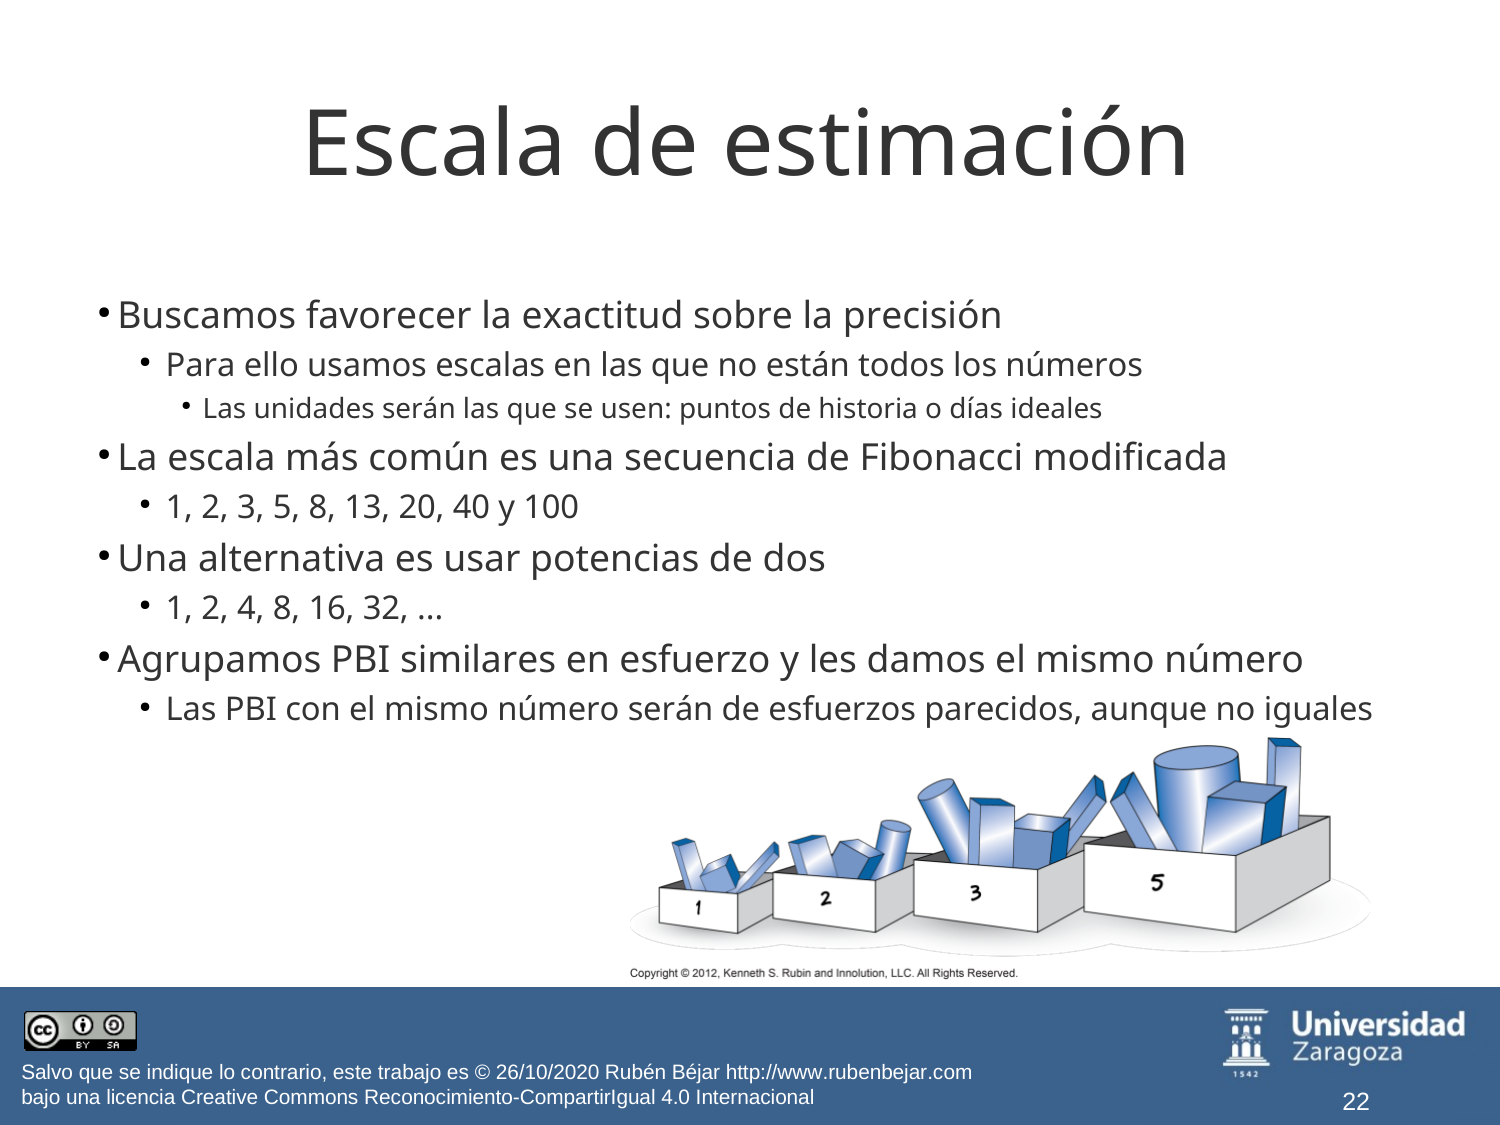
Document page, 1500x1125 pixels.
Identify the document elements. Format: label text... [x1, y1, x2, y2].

list Buscamos favorecer la exactitud sobre la precisión Para ello usamos escalas en las que no están todos los números Las unidades serán las que se usen: puntos de historia o días ideales La escala más común es una secuencia de Fibonacci modificada 1, 2, 3, 5, 8, 13, 20, 40 y 100 Una alternativa es usar potencias de dos 1, 2, 4, 8, 16, 32, ... Agrupamos PBI similares en esfuerzo y les damos el mismo número Las PBI con el mismo número serán de esfuerzos parecidos, aunque no iguales [82, 283, 1418, 768]
picture [0, 987, 1500, 1125]
picture [630, 737, 1371, 981]
title Escala de estimación [74, 21, 1420, 257]
